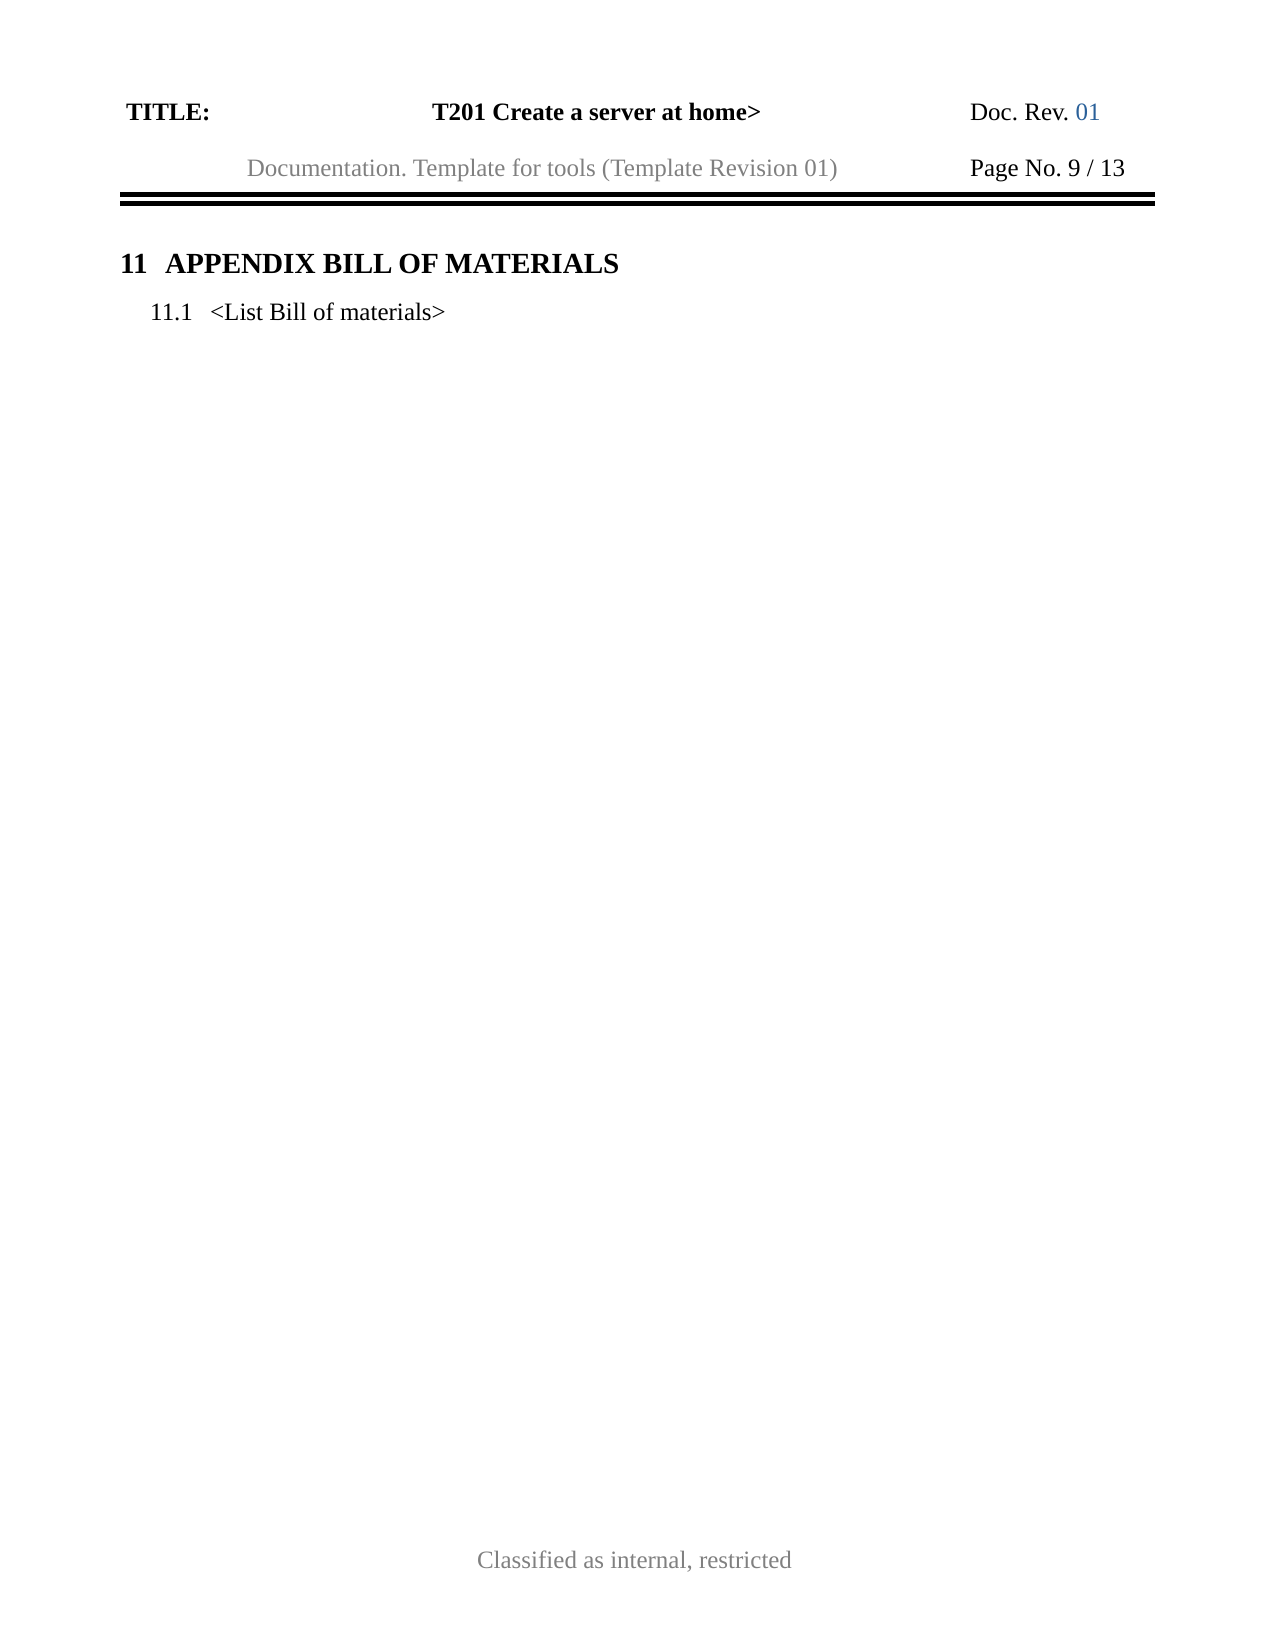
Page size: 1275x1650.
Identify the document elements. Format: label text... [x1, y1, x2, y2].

subtitle <List Bill of materials> [120, 297, 1155, 326]
subtitle Appendix Bill of materials [120, 246, 1155, 280]
